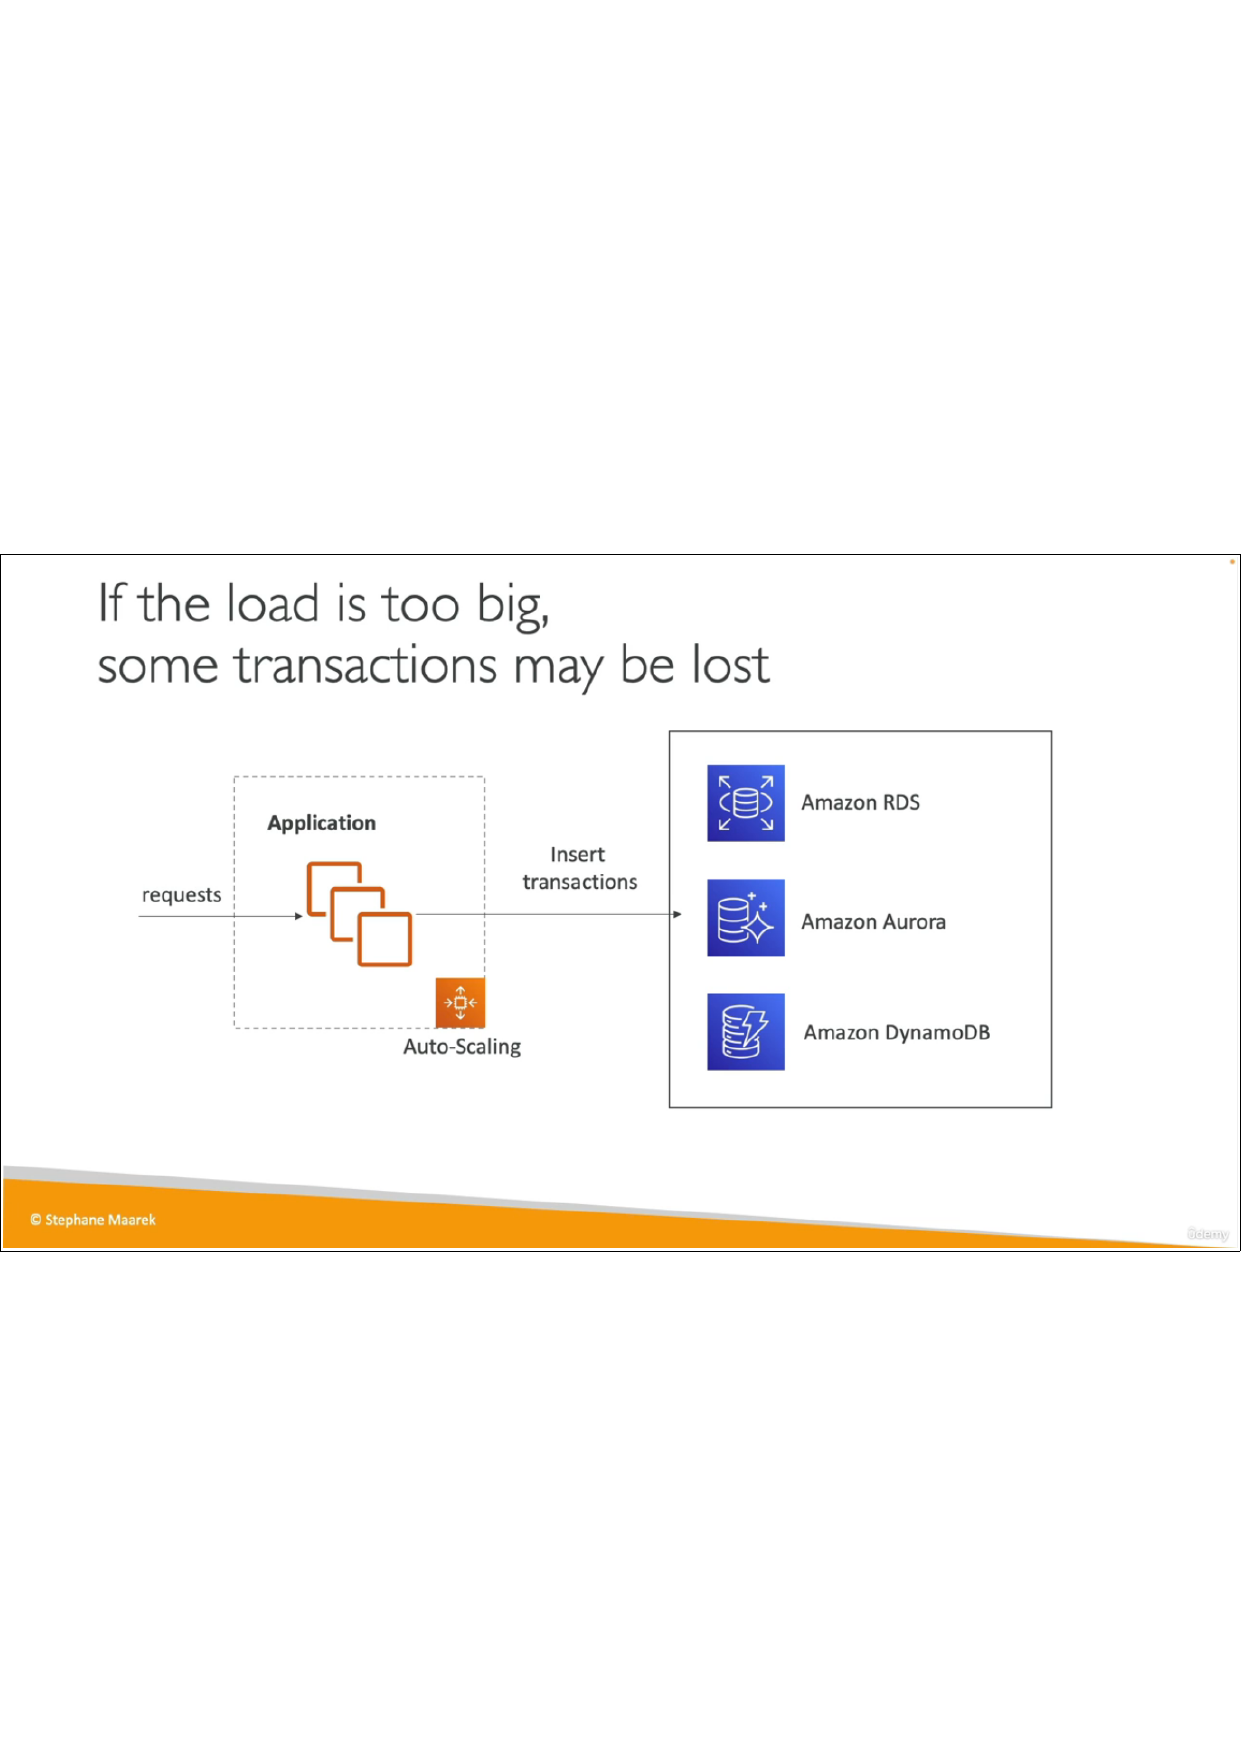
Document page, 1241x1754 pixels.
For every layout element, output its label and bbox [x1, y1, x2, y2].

picture [3, 557, 1238, 1248]
